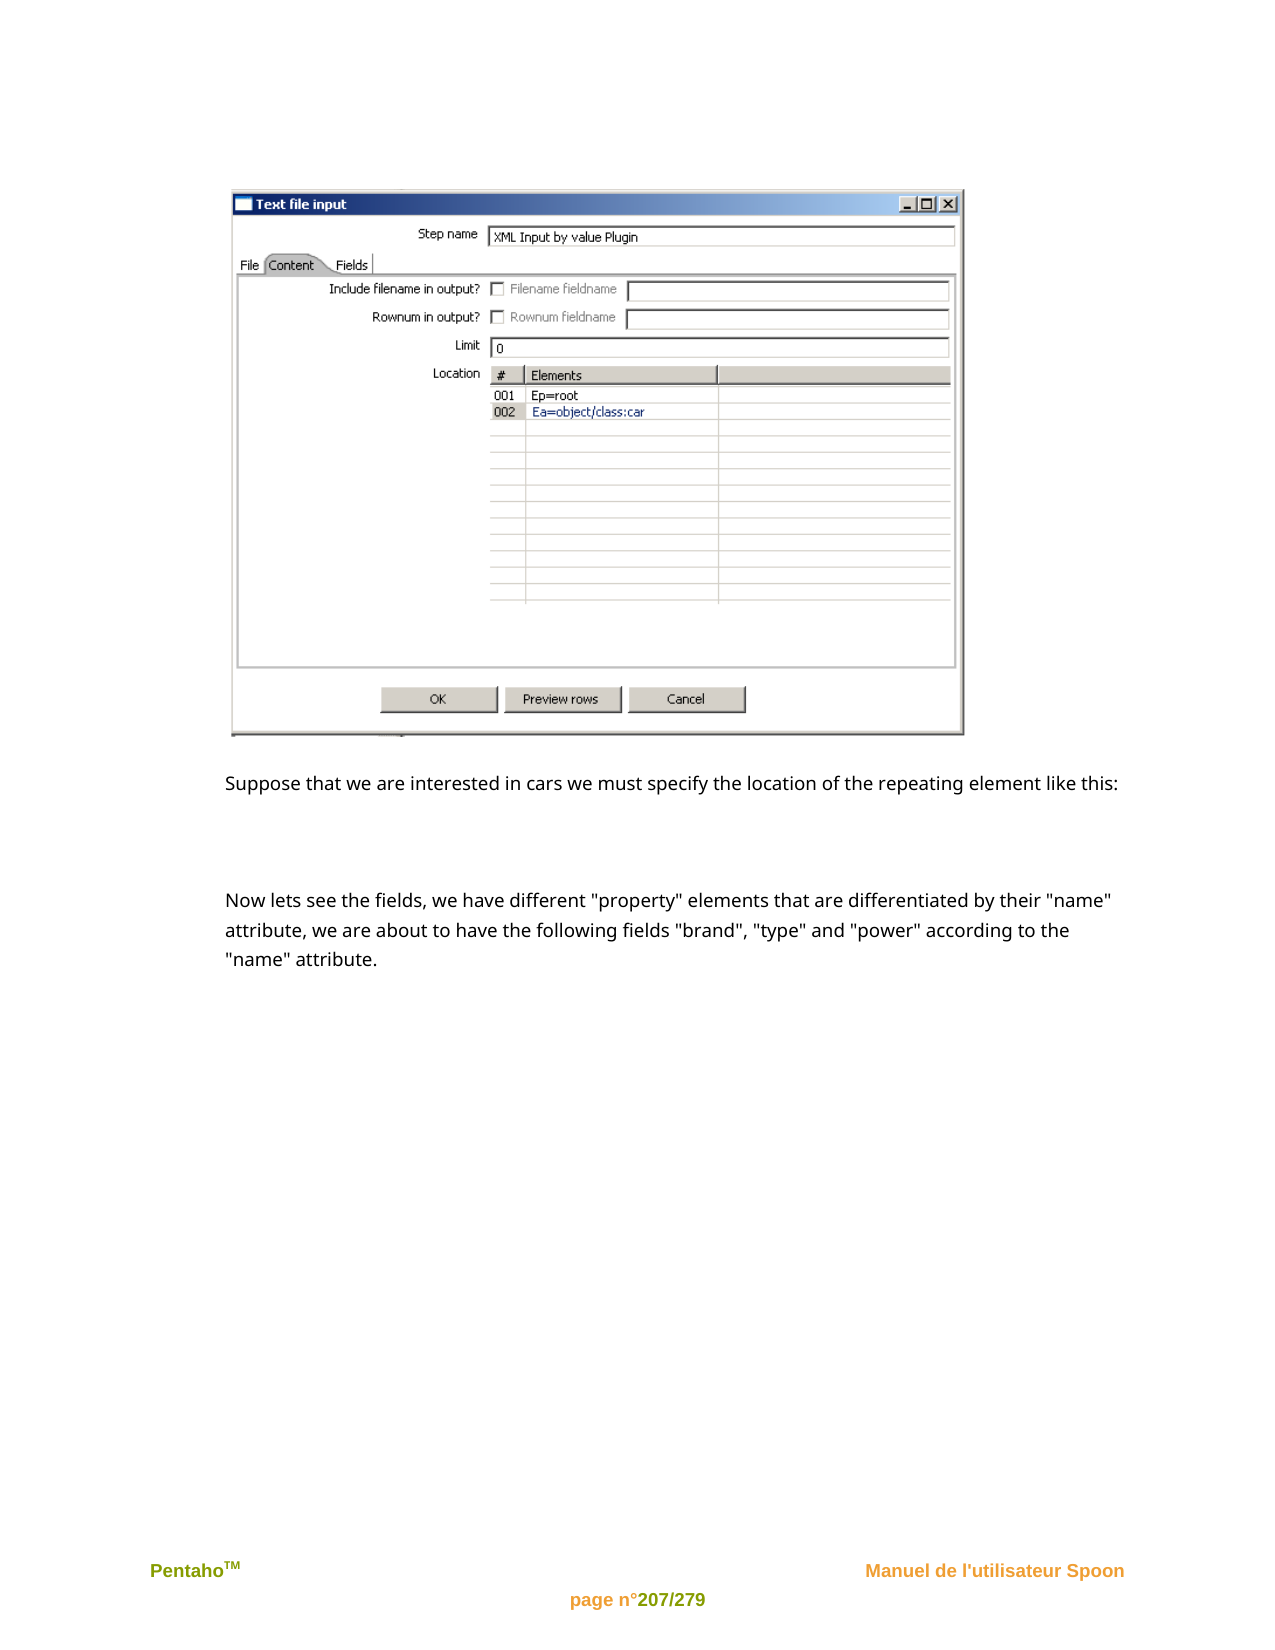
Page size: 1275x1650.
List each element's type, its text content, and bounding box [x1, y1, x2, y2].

picture [231, 189, 965, 737]
text Now lets see the fields, we have different "property" elements that are differentiated by their "name" attribute, we are about to have the following fields "brand", "type" and "power" according to the "name" attribute. [225, 884, 1125, 972]
text Suppose that we are interested in cars we must specify the location of the repeating element like this: [225, 179, 1125, 796]
